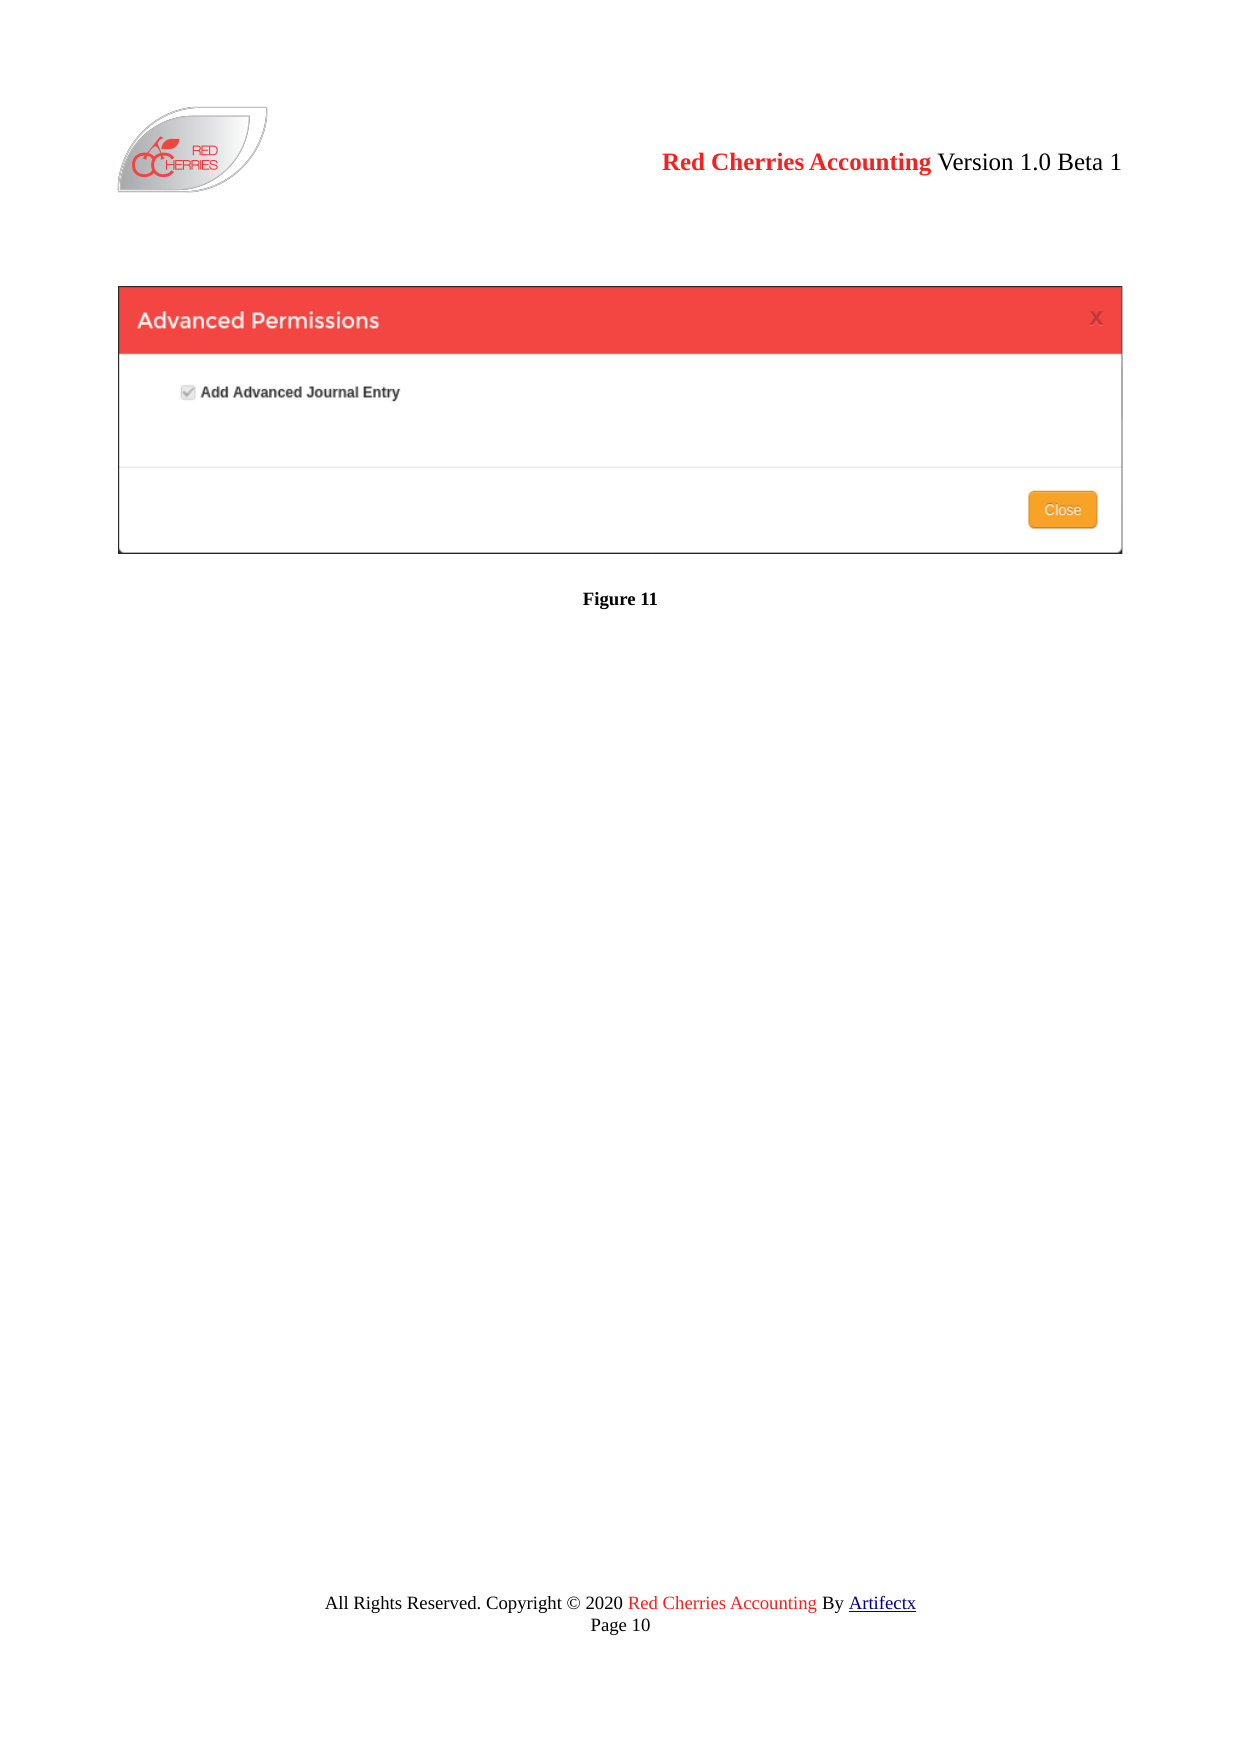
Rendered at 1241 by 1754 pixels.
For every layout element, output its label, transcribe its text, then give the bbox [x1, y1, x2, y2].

picture [116, 105, 269, 194]
text Figure 11 [118, 588, 1122, 610]
picture [118, 286, 1123, 554]
